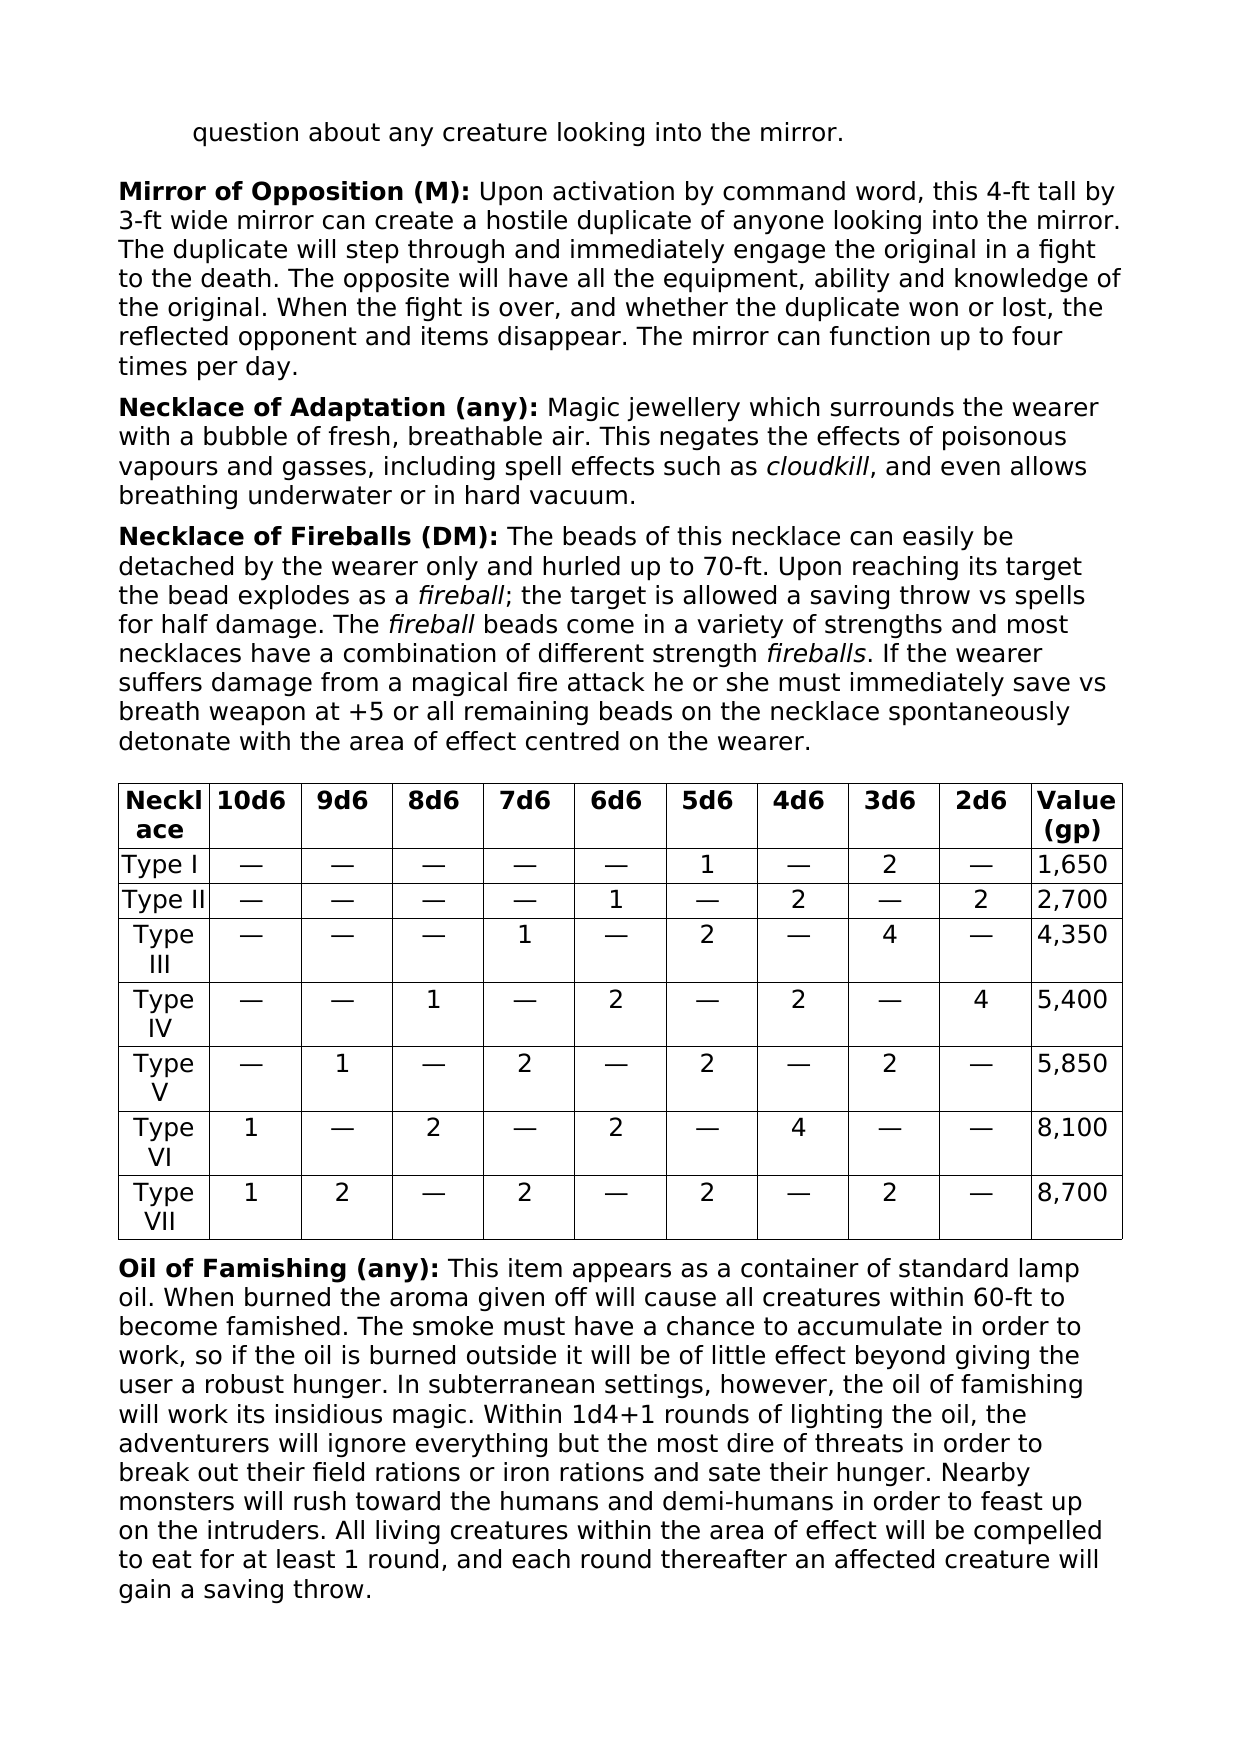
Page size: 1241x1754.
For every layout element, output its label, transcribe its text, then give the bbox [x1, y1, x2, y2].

table_cell 8,100 [1032, 1112, 1122, 1175]
table_cell 1 [210, 1176, 301, 1239]
table_cell 5,400 [1032, 983, 1122, 1046]
table_header 8d6 [393, 784, 483, 847]
table_cell 1 [667, 849, 757, 883]
table_cell — [575, 919, 666, 982]
table_cell — [849, 1112, 939, 1175]
text Mirror of Opposition (M): Upon activation by command word, this 4-ft tall by 3-ft wide mirror can create a hostile duplicate of anyone looking into the mirror. The duplicate will step through and immediately engage the original in a fight to the death. The opposite will have all the equipment, ability and knowledge of the original. When the fight is over, and whether the duplicate won or lost, the reflected opponent and items disappear. The mirror can function up to four times per day. [118, 177, 1122, 381]
table_cell — [393, 1047, 483, 1111]
table_header 6d6 [575, 784, 666, 847]
table_cell 1,650 [1032, 849, 1122, 883]
text Necklace of Fireballs (DM): The beads of this necklace can easily be detached by the wearer only and hurled up to 70-ft. Upon reaching its target the bead explodes as a fireball; the target is allowed a saving throw vs spells for half damage. The fireball beads come in a variety of strengths and most necklaces have a combination of different strength fireballs. If the wearer suffers damage from a magical fire attack he or she must immediately save vs breath weapon at +5 or all remaining beads on the necklace spontaneously detonate with the area of effect centred on the wearer. [118, 523, 1122, 756]
table_cell — [393, 1176, 483, 1239]
table_cell Type III [119, 919, 209, 982]
table_header 3d6 [849, 784, 939, 847]
table_header 9d6 [302, 784, 392, 847]
table_cell 2 [849, 1176, 939, 1239]
table_cell — [393, 919, 483, 982]
table_cell — [210, 919, 301, 982]
table_cell 2 [575, 983, 666, 1046]
table_header 7d6 [484, 784, 574, 847]
table_cell — [210, 983, 301, 1046]
table_cell 2 [667, 1047, 757, 1111]
table_cell 8,700 [1032, 1176, 1122, 1239]
list question about any creature looking into the mirror. [177, 118, 1122, 147]
table_cell — [575, 849, 666, 883]
table_header 2d6 [940, 784, 1031, 847]
table_cell — [210, 849, 301, 883]
table_cell — [210, 884, 301, 918]
table_cell 1 [484, 919, 574, 982]
table_cell — [667, 884, 757, 918]
table_cell — [302, 1112, 392, 1175]
table_cell 2 [667, 1176, 757, 1239]
text Necklace of Adaptation (any): Magic jewellery which surrounds the wearer with a bubble of fresh, breathable air. This negates the effects of poisonous vapours and gasses, including spell effects such as cloudkill, and even allows breathing underwater or in hard vacuum. [118, 393, 1122, 510]
table_cell 4 [849, 919, 939, 982]
table_cell 1 [575, 884, 666, 918]
table_cell 2 [302, 1176, 392, 1239]
table_cell — [758, 1047, 848, 1111]
table_cell — [484, 1112, 574, 1175]
table_cell — [667, 1112, 757, 1175]
table_cell — [849, 884, 939, 918]
table_cell — [484, 849, 574, 883]
table_cell 1 [302, 1047, 392, 1111]
table_cell Type VI [119, 1112, 209, 1175]
table_cell Type V [119, 1047, 209, 1111]
table_cell — [758, 919, 848, 982]
table_cell — [940, 919, 1031, 982]
table_cell — [484, 983, 574, 1046]
table_cell 2 [849, 849, 939, 883]
table_cell — [758, 849, 848, 883]
table_cell 4,350 [1032, 919, 1122, 982]
table_cell — [575, 1047, 666, 1111]
table_header 4d6 [758, 784, 848, 847]
table_cell 1 [210, 1112, 301, 1175]
table_cell — [393, 884, 483, 918]
table_cell Type VII [119, 1176, 209, 1239]
table_cell — [302, 849, 392, 883]
table_cell — [393, 849, 483, 883]
table_cell 2 [849, 1047, 939, 1111]
table_cell — [940, 1047, 1031, 1111]
table_cell — [484, 884, 574, 918]
table_cell 2 [393, 1112, 483, 1175]
table_header Value (gp) [1032, 784, 1122, 847]
text Oil of Famishing (any): This item appears as a container of standard lamp oil. When burned the aroma given off will cause all creatures within 60-ft to become famished. The smoke must have a chance to accumulate in order to work, so if the oil is burned outside it will be of little effect beyond giving the user a robust hunger. In subterranean settings, however, the oil of famishing will work its insidious magic. Within 1d4+1 rounds of lighting the oil, the adventurers will ignore everything but the most dire of threats in order to break out their field rations or iron rations and sate their hunger. Nearby monsters will rush toward the humans and demi-humans in order to feast up on the intruders. All living creatures within the area of effect will be compelled to eat for at least 1 round, and each round thereafter an affected creature will gain a saving throw. [118, 1254, 1122, 1604]
table_cell 2 [758, 983, 848, 1046]
table_cell — [575, 1176, 666, 1239]
table_cell — [940, 849, 1031, 883]
table_cell 2 [940, 884, 1031, 918]
table_header 10d6 [210, 784, 301, 847]
table_cell — [302, 884, 392, 918]
table_cell — [210, 1047, 301, 1111]
table_cell Type I [119, 849, 209, 883]
table_cell — [758, 1176, 848, 1239]
table_cell 4 [758, 1112, 848, 1175]
table_cell — [849, 983, 939, 1046]
table_cell 2,700 [1032, 884, 1122, 918]
table_cell — [667, 983, 757, 1046]
table_cell Type II [119, 884, 209, 918]
table_cell 1 [393, 983, 483, 1046]
table_cell 5,850 [1032, 1047, 1122, 1111]
table_cell — [302, 919, 392, 982]
table_header 5d6 [667, 784, 757, 847]
table_cell — [302, 983, 392, 1046]
table_cell 2 [575, 1112, 666, 1175]
table_cell 2 [484, 1047, 574, 1111]
table_header Necklace [119, 784, 209, 847]
table_cell 4 [940, 983, 1031, 1046]
table_cell 2 [667, 919, 757, 982]
table_cell — [940, 1176, 1031, 1239]
table_cell 2 [758, 884, 848, 918]
table_cell Type IV [119, 983, 209, 1046]
table_cell 2 [484, 1176, 574, 1239]
table_cell — [940, 1112, 1031, 1175]
